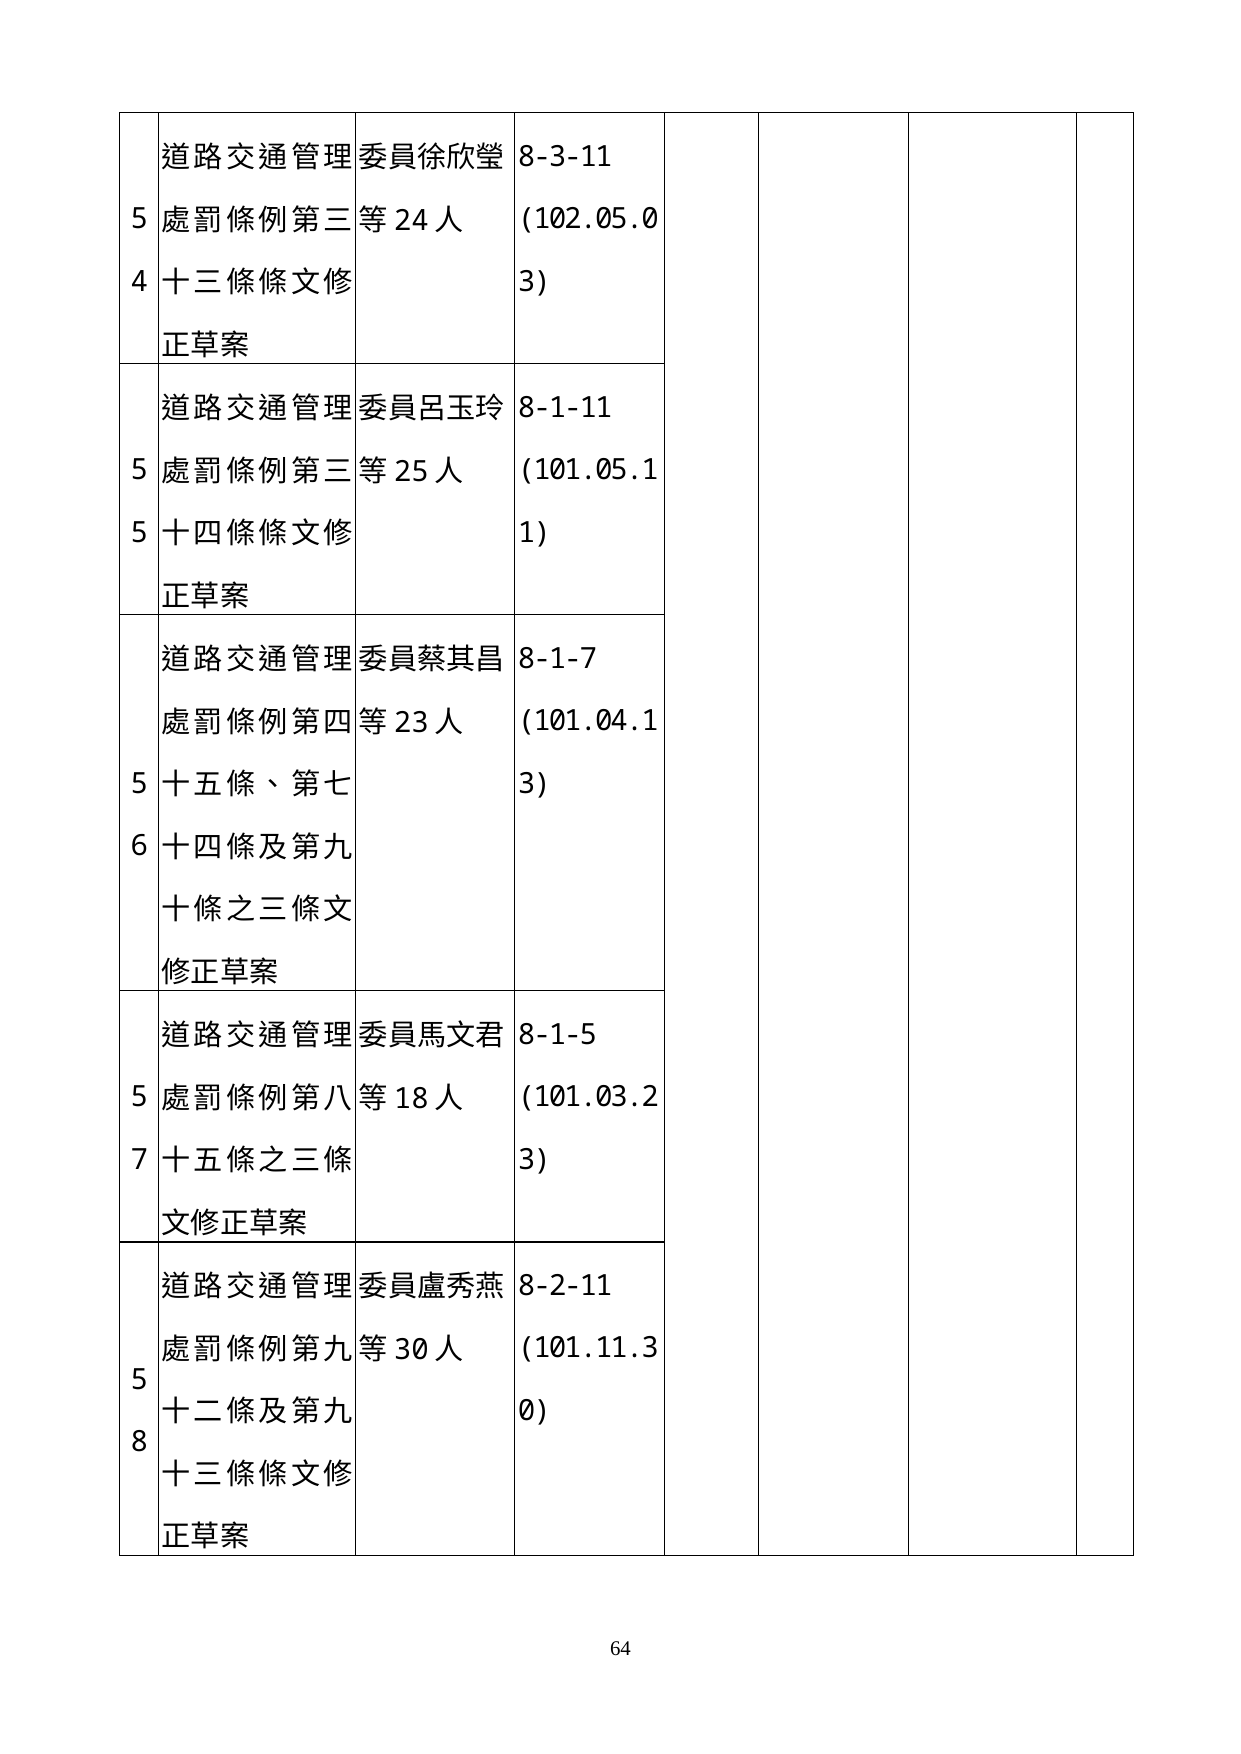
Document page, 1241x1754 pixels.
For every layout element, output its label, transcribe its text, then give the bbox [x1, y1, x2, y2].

table_cell 道路交通管理處罰條例第九十二條及第九十三條條文修正草案 [159, 1243, 355, 1555]
table_cell 道路交通管理處罰條例第八十五條之三條文修正草案 [159, 991, 355, 1241]
table_cell 道路交通管理處罰條例第四十五條、第七十四條及第九十條之三條文修正草案 [159, 615, 355, 990]
table_cell 8-1-7 (101.04.13) [515, 615, 664, 990]
table_cell 委員呂玉玲等25人 [356, 364, 514, 614]
table_cell [909, 113, 1076, 1555]
table_cell 8-1-5 (101.03.23) [515, 991, 664, 1241]
table_cell 8-3-11 (102.05.03) [515, 113, 664, 363]
table_cell 委員馬文君等18人 [356, 991, 514, 1241]
table_cell 8-2-11 (101.11.30) [515, 1243, 664, 1555]
table_cell 委員徐欣瑩等24人 [356, 113, 514, 363]
table_cell 道路交通管理處罰條例第三十四條條文修正草案 [159, 364, 355, 614]
table_cell 道路交通管理處罰條例第三十三條條文修正草案 [159, 113, 355, 363]
table_cell 58 [120, 1243, 158, 1555]
table_cell [1077, 113, 1133, 1555]
table_cell 委員蔡其昌等23人 [356, 615, 514, 990]
table_cell 55 [120, 364, 158, 614]
table_cell [759, 113, 908, 1555]
table_cell 56 [120, 615, 158, 990]
table_cell 委員盧秀燕等30人 [356, 1243, 514, 1555]
table_cell [665, 113, 758, 1555]
table_cell 57 [120, 991, 158, 1241]
table_cell 8-1-11 (101.05.11) [515, 364, 664, 614]
table_cell 54 [120, 113, 158, 363]
